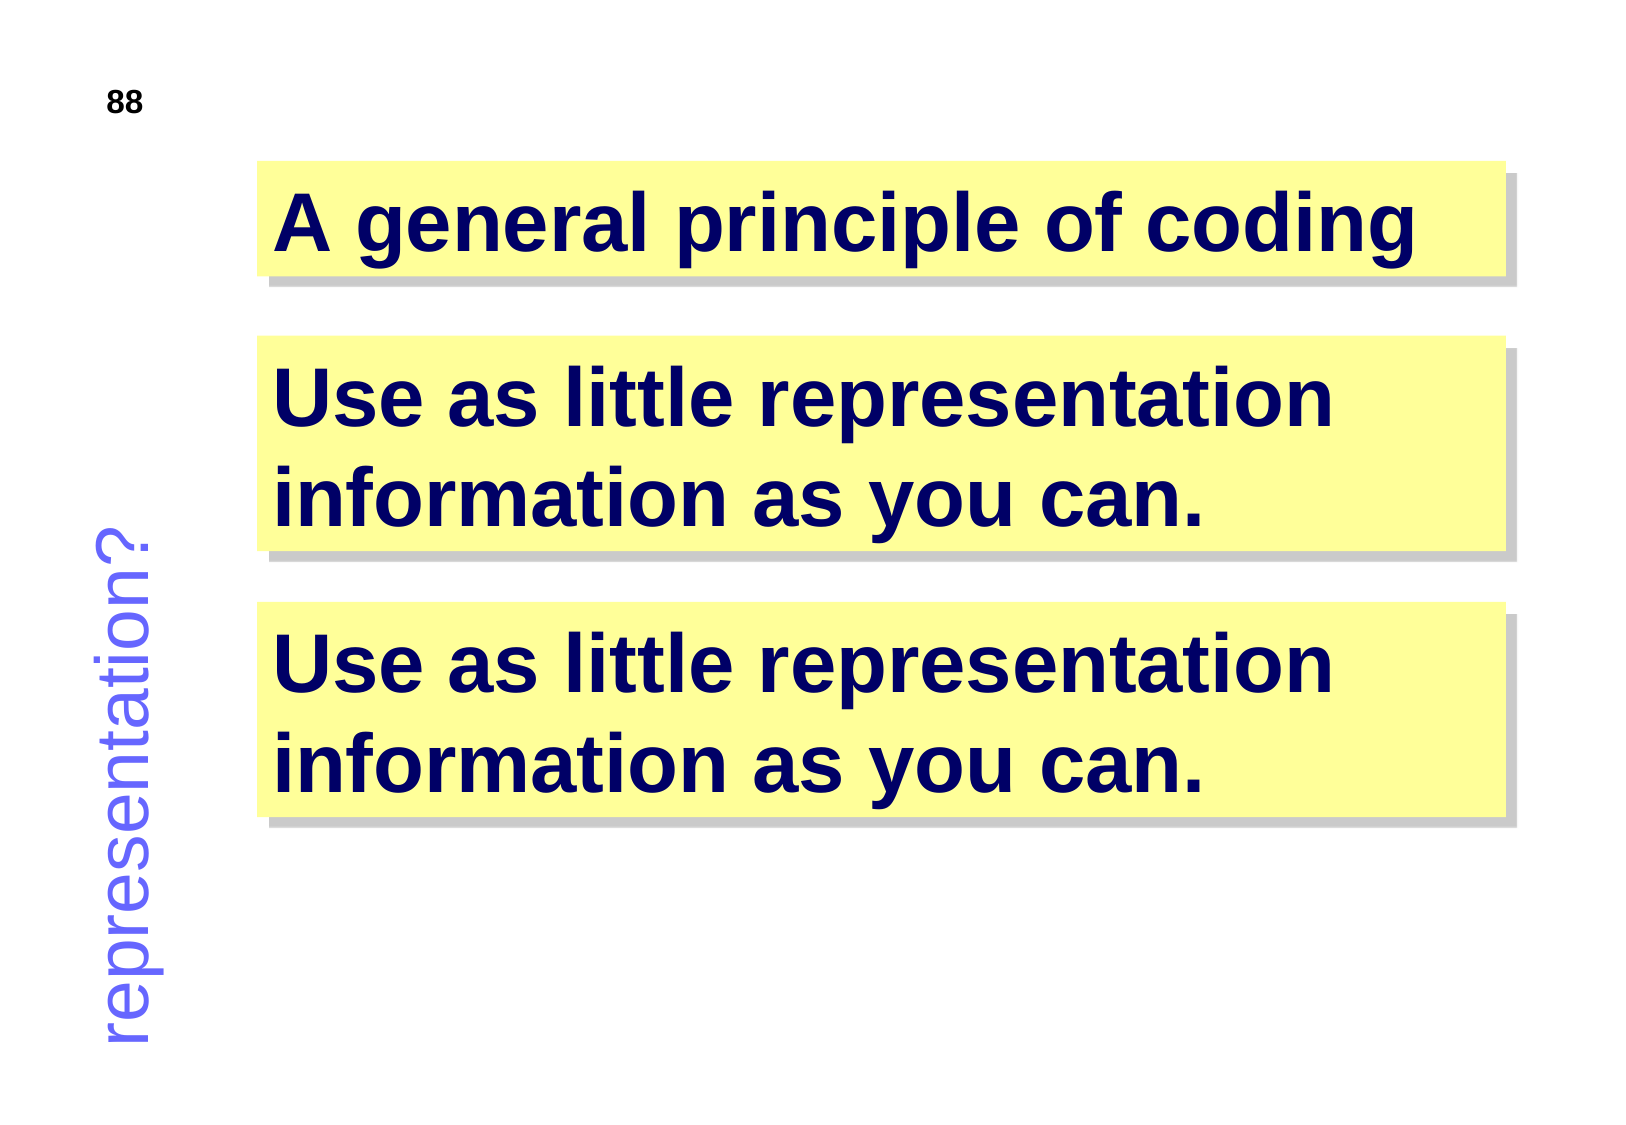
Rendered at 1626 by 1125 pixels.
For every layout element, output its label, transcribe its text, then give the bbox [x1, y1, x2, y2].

text_box Use as little representation information as you can. [257, 601, 1506, 818]
title representation? [50, 187, 188, 1063]
text_box A general principle of coding [257, 160, 1506, 277]
text_box Use as little representation information as you can. [257, 335, 1506, 552]
list [212, 62, 1593, 1063]
